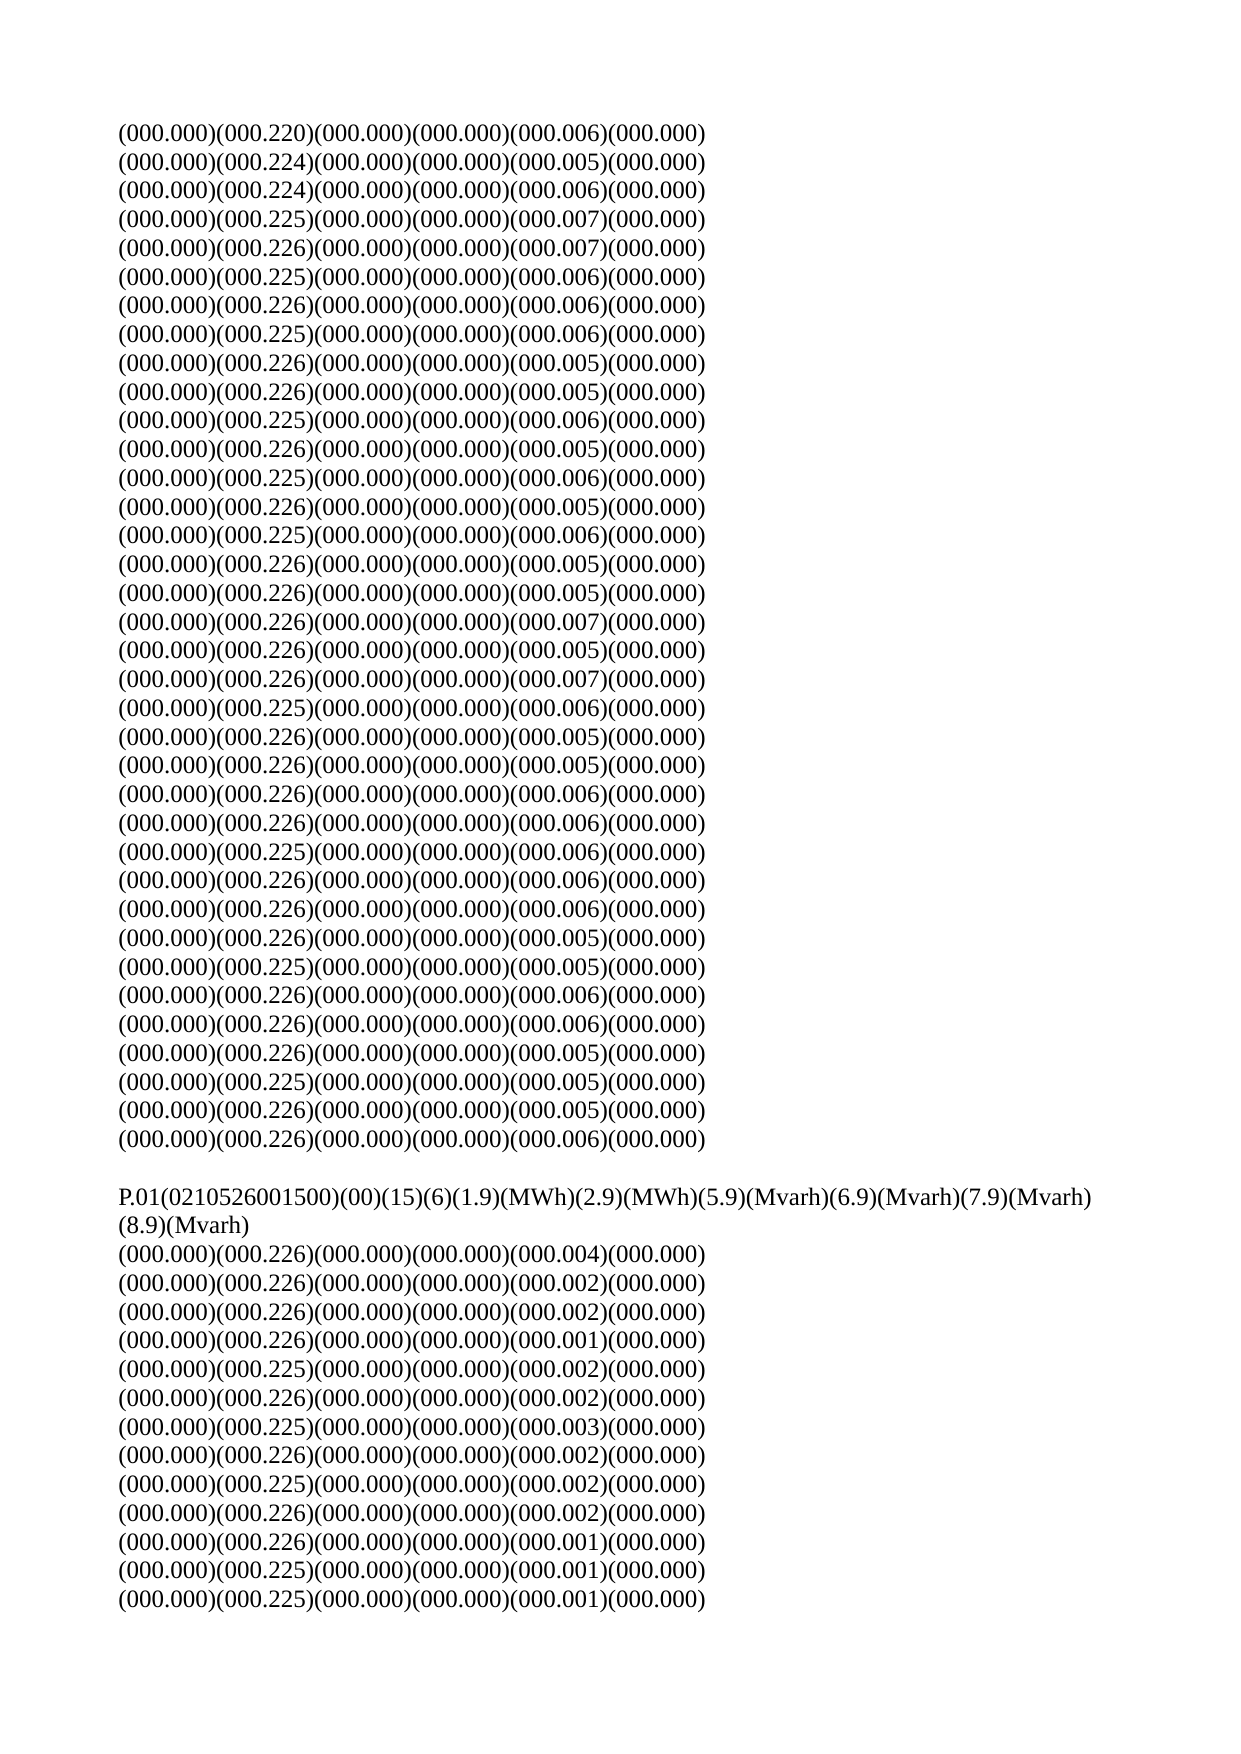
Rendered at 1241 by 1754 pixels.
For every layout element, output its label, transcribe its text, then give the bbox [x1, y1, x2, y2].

text (000.000)(000.225)(000.000)(000.000)(000.001)(000.000) [118, 1584, 1122, 1613]
text (000.000)(000.226)(000.000)(000.000)(000.006)(000.000) [118, 291, 1122, 319]
text (000.000)(000.226)(000.000)(000.000)(000.002)(000.000) [118, 1498, 1122, 1527]
text (000.000)(000.225)(000.000)(000.000)(000.006)(000.000) [118, 406, 1122, 434]
text (000.000)(000.224)(000.000)(000.000)(000.005)(000.000) [118, 147, 1122, 176]
text (000.000)(000.226)(000.000)(000.000)(000.005)(000.000) [118, 751, 1122, 779]
text (000.000)(000.226)(000.000)(000.000)(000.002)(000.000) [118, 1297, 1122, 1326]
text (000.000)(000.225)(000.000)(000.000)(000.006)(000.000) [118, 262, 1122, 291]
text (000.000)(000.226)(000.000)(000.000)(000.005)(000.000) [118, 492, 1122, 521]
text (000.000)(000.226)(000.000)(000.000)(000.005)(000.000) [118, 1096, 1122, 1124]
text (000.000)(000.226)(000.000)(000.000)(000.005)(000.000) [118, 636, 1122, 664]
text (000.000)(000.226)(000.000)(000.000)(000.005)(000.000) [118, 722, 1122, 751]
text (000.000)(000.226)(000.000)(000.000)(000.002)(000.000) [118, 1441, 1122, 1469]
text (000.000)(000.226)(000.000)(000.000)(000.002)(000.000) [118, 1268, 1122, 1297]
text (000.000)(000.226)(000.000)(000.000)(000.007)(000.000) [118, 664, 1122, 693]
text (000.000)(000.226)(000.000)(000.000)(000.005)(000.000) [118, 923, 1122, 952]
text (000.000)(000.225)(000.000)(000.000)(000.007)(000.000) [118, 204, 1122, 233]
text (000.000)(000.226)(000.000)(000.000)(000.001)(000.000) [118, 1326, 1122, 1354]
text (000.000)(000.226)(000.000)(000.000)(000.006)(000.000) [118, 981, 1122, 1009]
text (000.000)(000.226)(000.000)(000.000)(000.005)(000.000) [118, 434, 1122, 463]
text (000.000)(000.225)(000.000)(000.000)(000.006)(000.000) [118, 693, 1122, 722]
text (000.000)(000.226)(000.000)(000.000)(000.005)(000.000) [118, 1038, 1122, 1067]
text (000.000)(000.226)(000.000)(000.000)(000.007)(000.000) [118, 607, 1122, 636]
text (000.000)(000.226)(000.000)(000.000)(000.006)(000.000) [118, 894, 1122, 923]
text (000.000)(000.226)(000.000)(000.000)(000.006)(000.000) [118, 808, 1122, 837]
text (000.000)(000.226)(000.000)(000.000)(000.005)(000.000) [118, 549, 1122, 578]
text (000.000)(000.225)(000.000)(000.000)(000.006)(000.000) [118, 521, 1122, 549]
text (000.000)(000.226)(000.000)(000.000)(000.005)(000.000) [118, 578, 1122, 607]
text (000.000)(000.226)(000.000)(000.000)(000.002)(000.000) [118, 1383, 1122, 1412]
text P.01(0210526001500)(00)(15)(6)(1.9)(MWh)(2.9)(MWh)(5.9)(Mvarh)(6.9)(Mvarh)(7.9)(Mvarh)(8.9)(Mvarh) [118, 1182, 1122, 1239]
text (000.000)(000.225)(000.000)(000.000)(000.006)(000.000) [118, 463, 1122, 492]
text (000.000)(000.220)(000.000)(000.000)(000.006)(000.000) [118, 118, 1122, 147]
text (000.000)(000.226)(000.000)(000.000)(000.005)(000.000) [118, 348, 1122, 377]
text (000.000)(000.225)(000.000)(000.000)(000.002)(000.000) [118, 1469, 1122, 1498]
text (000.000)(000.226)(000.000)(000.000)(000.006)(000.000) [118, 1009, 1122, 1038]
text (000.000)(000.225)(000.000)(000.000)(000.002)(000.000) [118, 1354, 1122, 1383]
text (000.000)(000.226)(000.000)(000.000)(000.006)(000.000) [118, 866, 1122, 894]
text (000.000)(000.226)(000.000)(000.000)(000.006)(000.000) [118, 1124, 1122, 1153]
text (000.000)(000.225)(000.000)(000.000)(000.006)(000.000) [118, 837, 1122, 866]
text (000.000)(000.225)(000.000)(000.000)(000.005)(000.000) [118, 1067, 1122, 1096]
text (000.000)(000.225)(000.000)(000.000)(000.005)(000.000) [118, 952, 1122, 981]
text (000.000)(000.226)(000.000)(000.000)(000.006)(000.000) [118, 779, 1122, 808]
text (000.000)(000.225)(000.000)(000.000)(000.006)(000.000) [118, 319, 1122, 348]
text (000.000)(000.225)(000.000)(000.000)(000.001)(000.000) [118, 1556, 1122, 1584]
text (000.000)(000.226)(000.000)(000.000)(000.005)(000.000) [118, 377, 1122, 406]
text (000.000)(000.225)(000.000)(000.000)(000.003)(000.000) [118, 1412, 1122, 1441]
text (000.000)(000.226)(000.000)(000.000)(000.001)(000.000) [118, 1527, 1122, 1556]
text (000.000)(000.226)(000.000)(000.000)(000.004)(000.000) [118, 1239, 1122, 1268]
text (000.000)(000.224)(000.000)(000.000)(000.006)(000.000) [118, 176, 1122, 204]
text (000.000)(000.226)(000.000)(000.000)(000.007)(000.000) [118, 233, 1122, 262]
